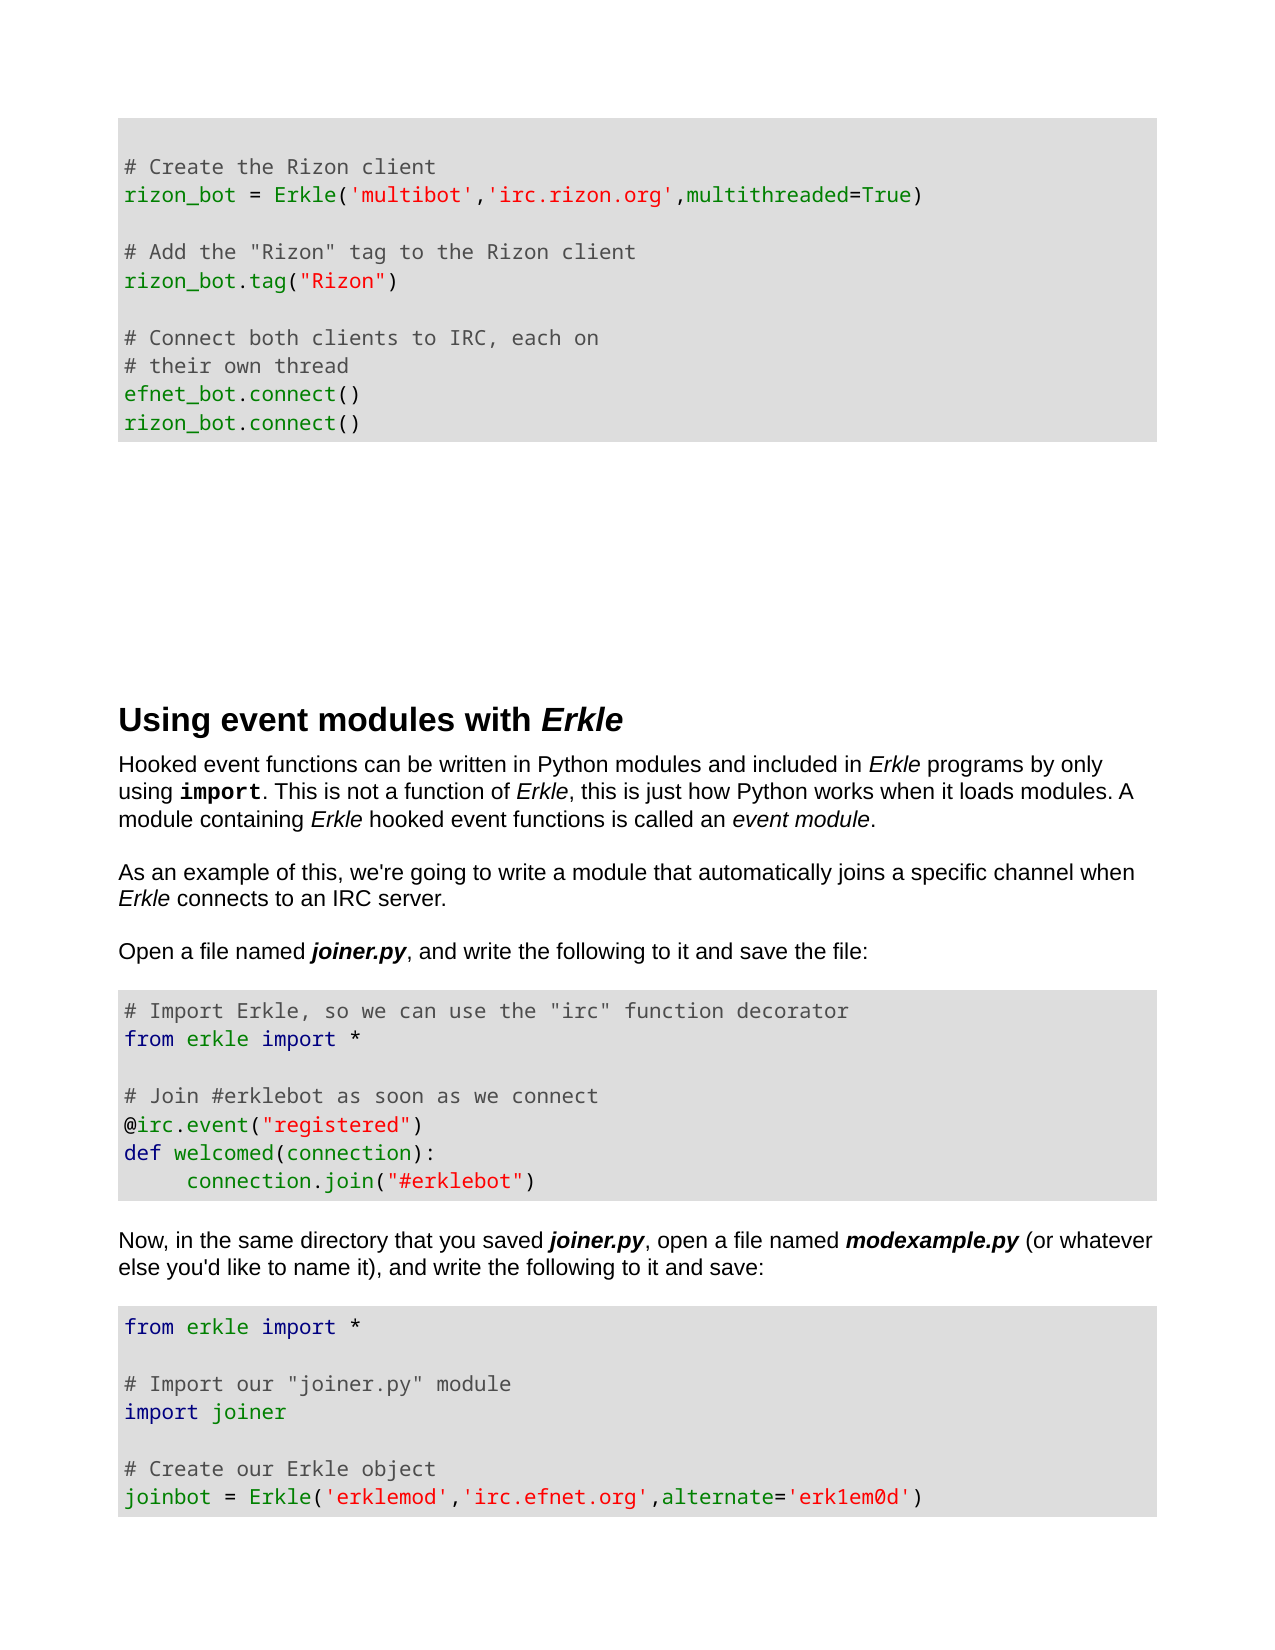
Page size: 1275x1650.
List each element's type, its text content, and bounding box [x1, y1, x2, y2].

table_header # Import Erkle, so we can use the "irc" function decorator from erkle import * # Join #erklebot as soon as we connect @irc.event("registered") def welcomed(connection): connection.join("#erklebot") [118, 990, 1157, 1201]
text Now, in the same directory that you saved joiner.py, open a file named modexample.py (or whatever else you'd like to name it), and write the following to it and save: [118, 1227, 1157, 1280]
table_header from erkle import * # Import our "joiner.py" module import joiner # Create our Erkle object joinbot = Erkle('erklemod','irc.efnet.org',alternate='erk1em0d') [118, 1306, 1157, 1517]
text Hooked event functions can be written in Python modules and included in Erkle programs by only using import. This is not a function of Erkle, this is just how Python works when it loads modules. A module containing Erkle hooked event functions is called an event module. [118, 751, 1157, 832]
text As an example of this, we're going to write a module that automatically joins a specific channel when Erkle connects to an IRC server. [118, 859, 1157, 911]
table_header # Create the Rizon client rizon_bot = Erkle('multibot','irc.rizon.org',multithreaded=True) # Add the "Rizon" tag to the Rizon client rizon_bot.tag("Rizon") # Connect both clients to IRC, each on # their own thread efnet_bot.connect() rizon_bot.connect() [118, 118, 1157, 442]
text Open a file named joiner.py, and write the following to it and save the file: [118, 938, 1157, 964]
subtitle Using event modules with Erkle [118, 700, 1157, 739]
